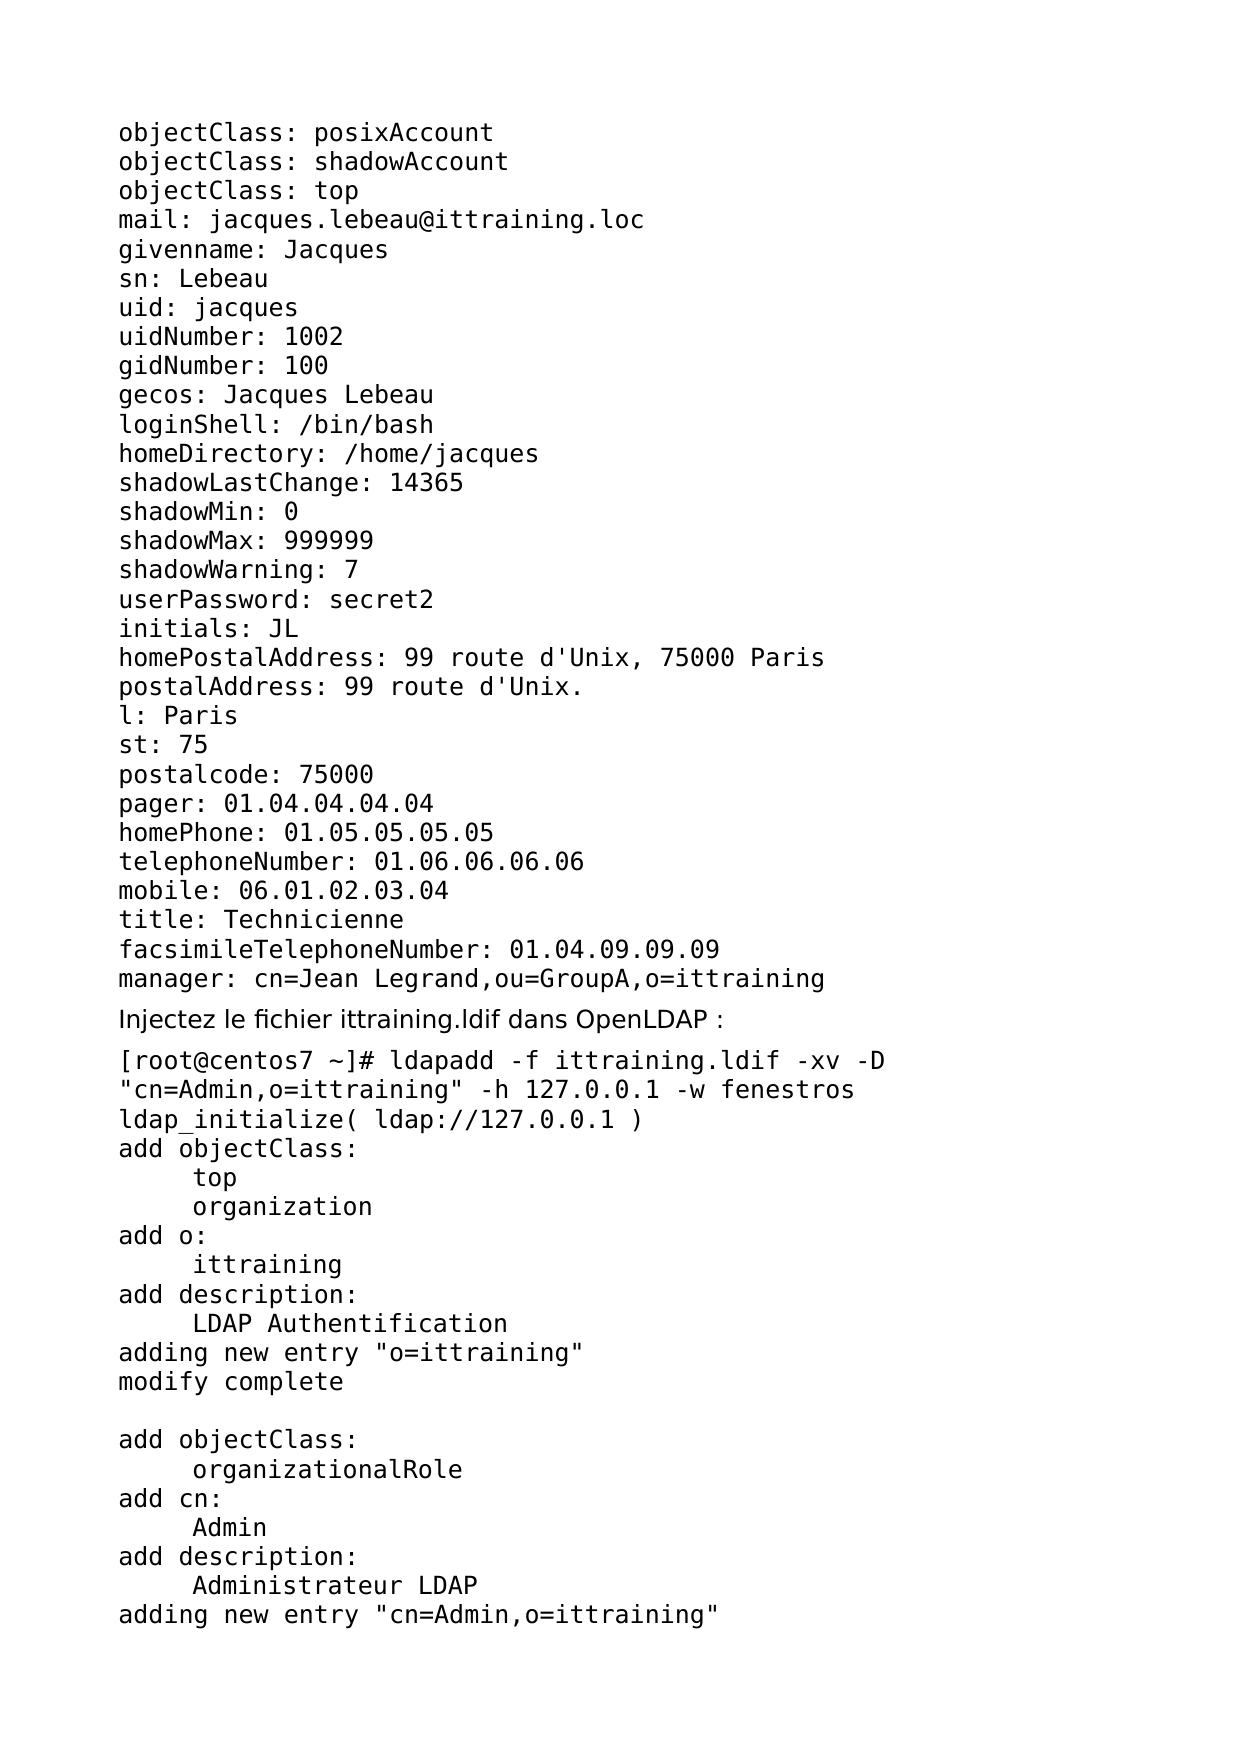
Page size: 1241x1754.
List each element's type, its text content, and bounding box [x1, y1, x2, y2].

text Injectez le fichier ittraining.ldif dans OpenLDAP : [118, 1005, 1122, 1034]
text [root@centos7 ~]# ldapadd -f ittraining.ldif -xv -D "cn=Admin,o=ittraining" -h 127.0.0.1 -w fenestros ldap_initialize( ldap://127.0.0.1 ) add objectClass: top organization add o: ittraining add description: LDAP Authentification adding new entry "o=ittraining" modify complete add objectClass: organizationalRole add cn: Admin add description: Administrateur LDAP adding new entry "cn=Admin,o=ittraining" [118, 1047, 1122, 1630]
text objectClass: posixAccount objectClass: shadowAccount objectClass: top mail: jacques.lebeau@ittraining.loc givenname: Jacques sn: Lebeau uid: jacques uidNumber: 1002 gidNumber: 100 gecos: Jacques Lebeau loginShell: /bin/bash homeDirectory: /home/jacques shadowLastChange: 14365 shadowMin: 0 shadowMax: 999999 shadowWarning: 7 userPassword: secret2 initials: JL homePostalAddress: 99 route d'Unix, 75000 Paris postalAddress: 99 route d'Unix. l: Paris st: 75 postalcode: 75000 pager: 01.04.04.04.04 homePhone: 01.05.05.05.05 telephoneNumber: 01.06.06.06.06 mobile: 06.01.02.03.04 title: Technicienne facsimileTelephoneNumber: 01.04.09.09.09 manager: cn=Jean Legrand,ou=GroupA,o=ittraining [118, 118, 1122, 993]
